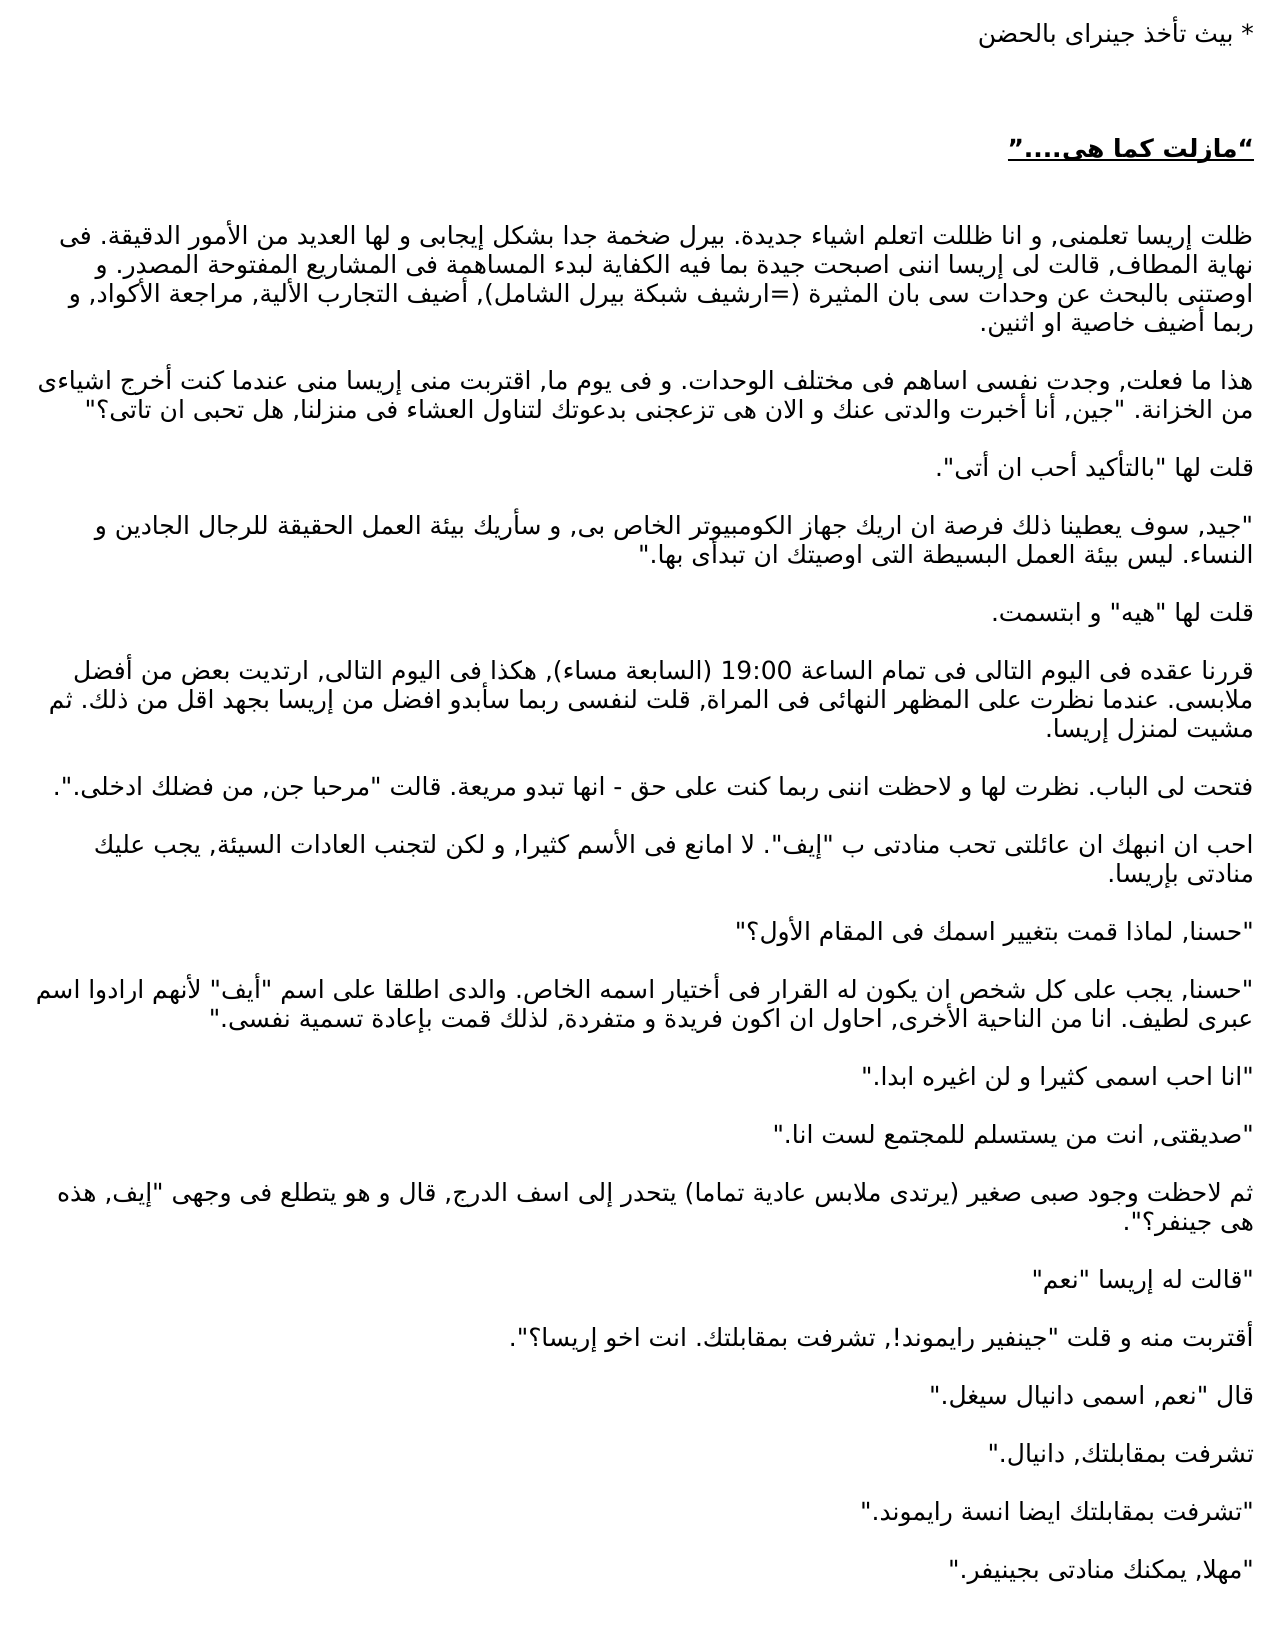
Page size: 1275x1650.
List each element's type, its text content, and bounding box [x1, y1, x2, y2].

text “مازلت كما هى....” [25, 134, 1254, 163]
text "انا احب اسمى كثيرا و لن اغيره ابدا." [25, 1062, 1254, 1092]
text احب ان انبهك ان عائلتى تحب منادتى ب "إيف". لا امانع فى الأسم كثيرا, و لكن لتجنب العادات السيئة, يجب عليك منادتى بإريسا. [25, 830, 1254, 889]
text قررنا عقده فى اليوم التالى فى تمام الساعة 19:00 (السابعة مساء), هكذا فى اليوم التالى, ارتديت بعض من أفضل ملابسى. عندما نظرت على المظهر النهائى فى المراة, قلت لنفسى ربما سأبدو افضل من إريسا بجهد اقل من ذلك. ثم مشيت لمنزل إريسا. [25, 656, 1254, 744]
text "صديقتى, انت من يستسلم للمجتمع لست انا." [25, 1120, 1254, 1149]
text "حسنا, يجب على كل شخص ان يكون له القرار فى أختيار اسمه الخاص. والدى اطلقا على اسم "أيف" لأنهم ارادوا اسم عبرى لطيف. انا من الناحية الأخرى, احاول ان اكون فريدة و متفردة, لذلك قمت بإعادة تسمية نفسى." [25, 975, 1254, 1034]
text تشرفت بمقابلتك, دانيال." [25, 1439, 1254, 1468]
text قلت لها "هيه" و ابتسمت. [25, 598, 1254, 627]
text قال "نعم, اسمى دانيال سيغل." [25, 1381, 1254, 1410]
text فتحت لى الباب. نظرت لها و لاحظت اننى ربما كنت على حق - انها تبدو مريعة. قالت "مرحبا جن, من فضلك ادخلى.". [25, 772, 1254, 802]
text "جيد, سوف يعطينا ذلك فرصة ان اريك جهاز الكومبيوتر الخاص بى, و سأريك بيئة العمل الحقيقة للرجال الجادين و النساء. ليس بيئة العمل البسيطة التى اوصيتك ان تبدأى بها." [25, 511, 1254, 569]
text ظلت إريسا تعلمنى, و انا ظللت اتعلم اشياء جديدة. بيرل ضخمة جدا بشكل إيجابى و لها العديد من الأمور الدقيقة. فى نهاية المطاف, قالت لى إريسا اننى اصبحت جيدة بما فيه الكفاية لبدء المساهمة فى المشاريع المفتوحة المصدر. و اوصتنى بالبحث عن وحدات سى بان المثيرة (=ارشيف شبكة بيرل الشامل), أضيف التجارب الألية, مراجعة الأكواد, و ربما أضيف خاصية او اثنين. [25, 221, 1254, 337]
text قلت لها "بالتأكيد أحب ان أتى". [25, 453, 1254, 482]
text هذا ما فعلت, وجدت نفسى اساهم فى مختلف الوحدات. و فى يوم ما, اقتربت منى إريسا منى عندما كنت أخرج اشياءى من الخزانة. "جين, أنا أخبرت والدتى عنك و الان هى تزعجنى بدعوتك لتناول العشاء فى منزلنا, هل تحبى ان تاتى؟" [25, 366, 1254, 424]
text "قالت له إريسا "نعم" [25, 1265, 1254, 1294]
text * بيث تأخذ جينراى بالحضن [25, 19, 1254, 48]
text "حسنا, لماذا قمت بتغيير اسمك فى المقام الأول؟" [25, 917, 1254, 947]
text "مهلا, يمكنك منادتى بجينيفر." [25, 1555, 1254, 1584]
text "تشرفت بمقابلتك ايضا انسة رايموند." [25, 1497, 1254, 1526]
text أقتربت منه و قلت "جينفير رايموند!, تشرفت بمقابلتك. انت اخو إريسا؟". [25, 1323, 1254, 1352]
text ثم لاحظت وجود صبى صغير (يرتدى ملابس عادية تماما) يتحدر إلى اسف الدرج, قال و هو يتطلع فى وجهى "إيف, هذه هى جينفر؟". [25, 1178, 1254, 1237]
